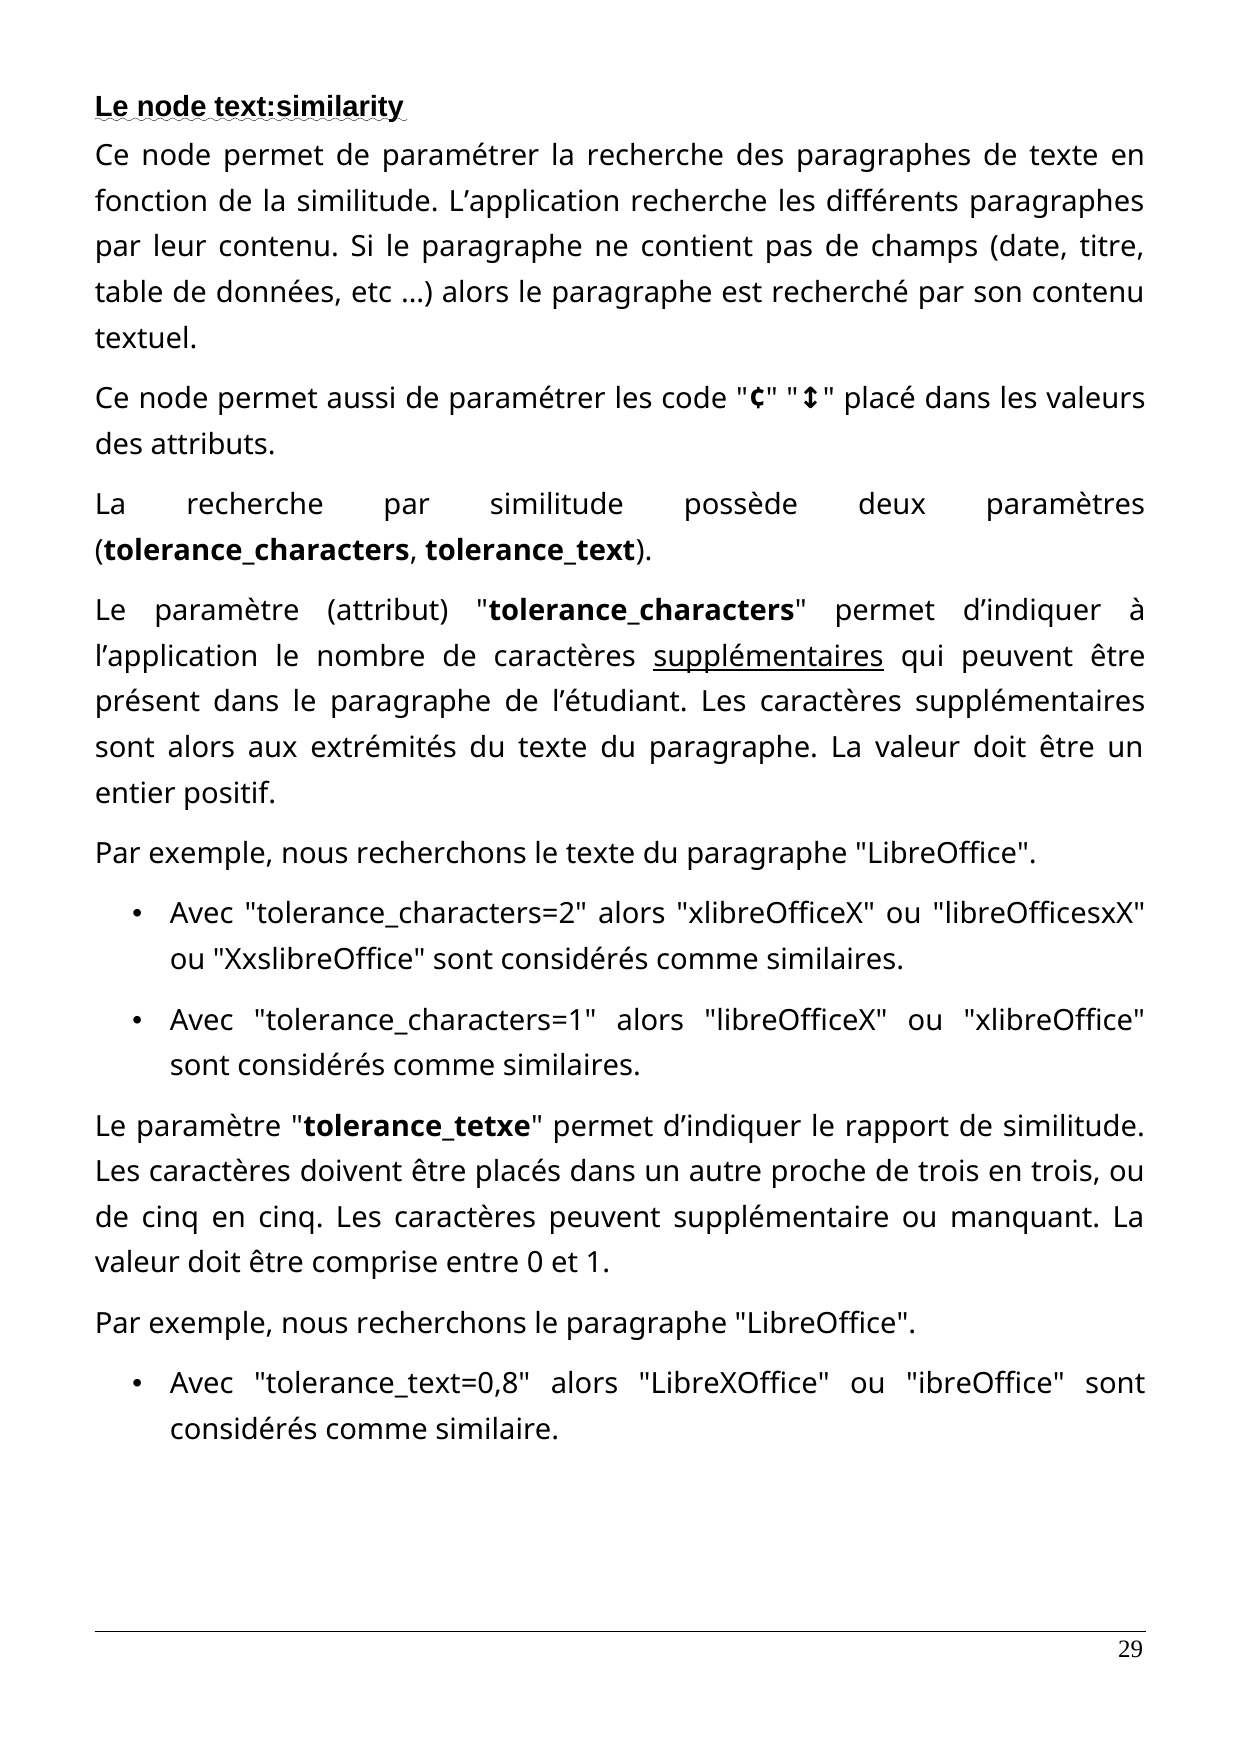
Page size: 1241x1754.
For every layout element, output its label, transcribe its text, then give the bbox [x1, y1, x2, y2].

text Le paramètre (attribut) "tolerance_characters" permet d’indiquer à l’application le nombre de caractères supplémentaires qui peuvent être présent dans le paragraphe de l’étudiant. Les caractères supplémentaires sont alors aux extrémités du texte du paragraphe. La valeur doit être un entier positif. [94, 589, 1146, 812]
text Par exemple, nous recherchons le paragraphe "LibreOffice". [94, 1302, 1146, 1342]
text Le paramètre "tolerance_tetxe" permet d’indiquer le rapport de similitude. Les caractères doivent être placés dans un autre proche de trois en trois, ou de cinq en cinq. Les caractères peuvent supplémentaire ou manquant. La valeur doit être comprise entre 0 et 1. [94, 1105, 1146, 1281]
list Avec "tolerance_characters=2" alors "xlibreOfficeX" ou "libreOfficesxX" ou "XxslibreOffice" sont considérés comme similaires. [132, 893, 1146, 978]
subtitle Le node text:similarity [94, 88, 1146, 122]
text Ce node permet de paramétrer la recherche des paragraphes de texte en fonction de la similitude. L’application recherche les différents paragraphes par leur contenu. Si le paragraphe ne contient pas de champs (date, titre, table de données, etc …) alors le paragraphe est recherché par son contenu textuel. [94, 134, 1146, 357]
list Avec "tolerance_text=0,8" alors "LibreXOffice" ou "ibreOffice" sont considérés comme similaire. [132, 1363, 1146, 1448]
text Ce node permet aussi de paramétrer les code "¢" "↕" placé dans les valeurs des attributs. [94, 377, 1146, 463]
text Par exemple, nous recherchons le texte du paragraphe "LibreOffice". [94, 832, 1146, 872]
list Avec "tolerance_characters=1" alors "libreOfficeX" ou "xlibreOffice" sont considérés comme similaires. [132, 999, 1146, 1084]
text La recherche par similitude possède deux paramètres (tolerance_characters, tolerance_text). [94, 483, 1146, 569]
